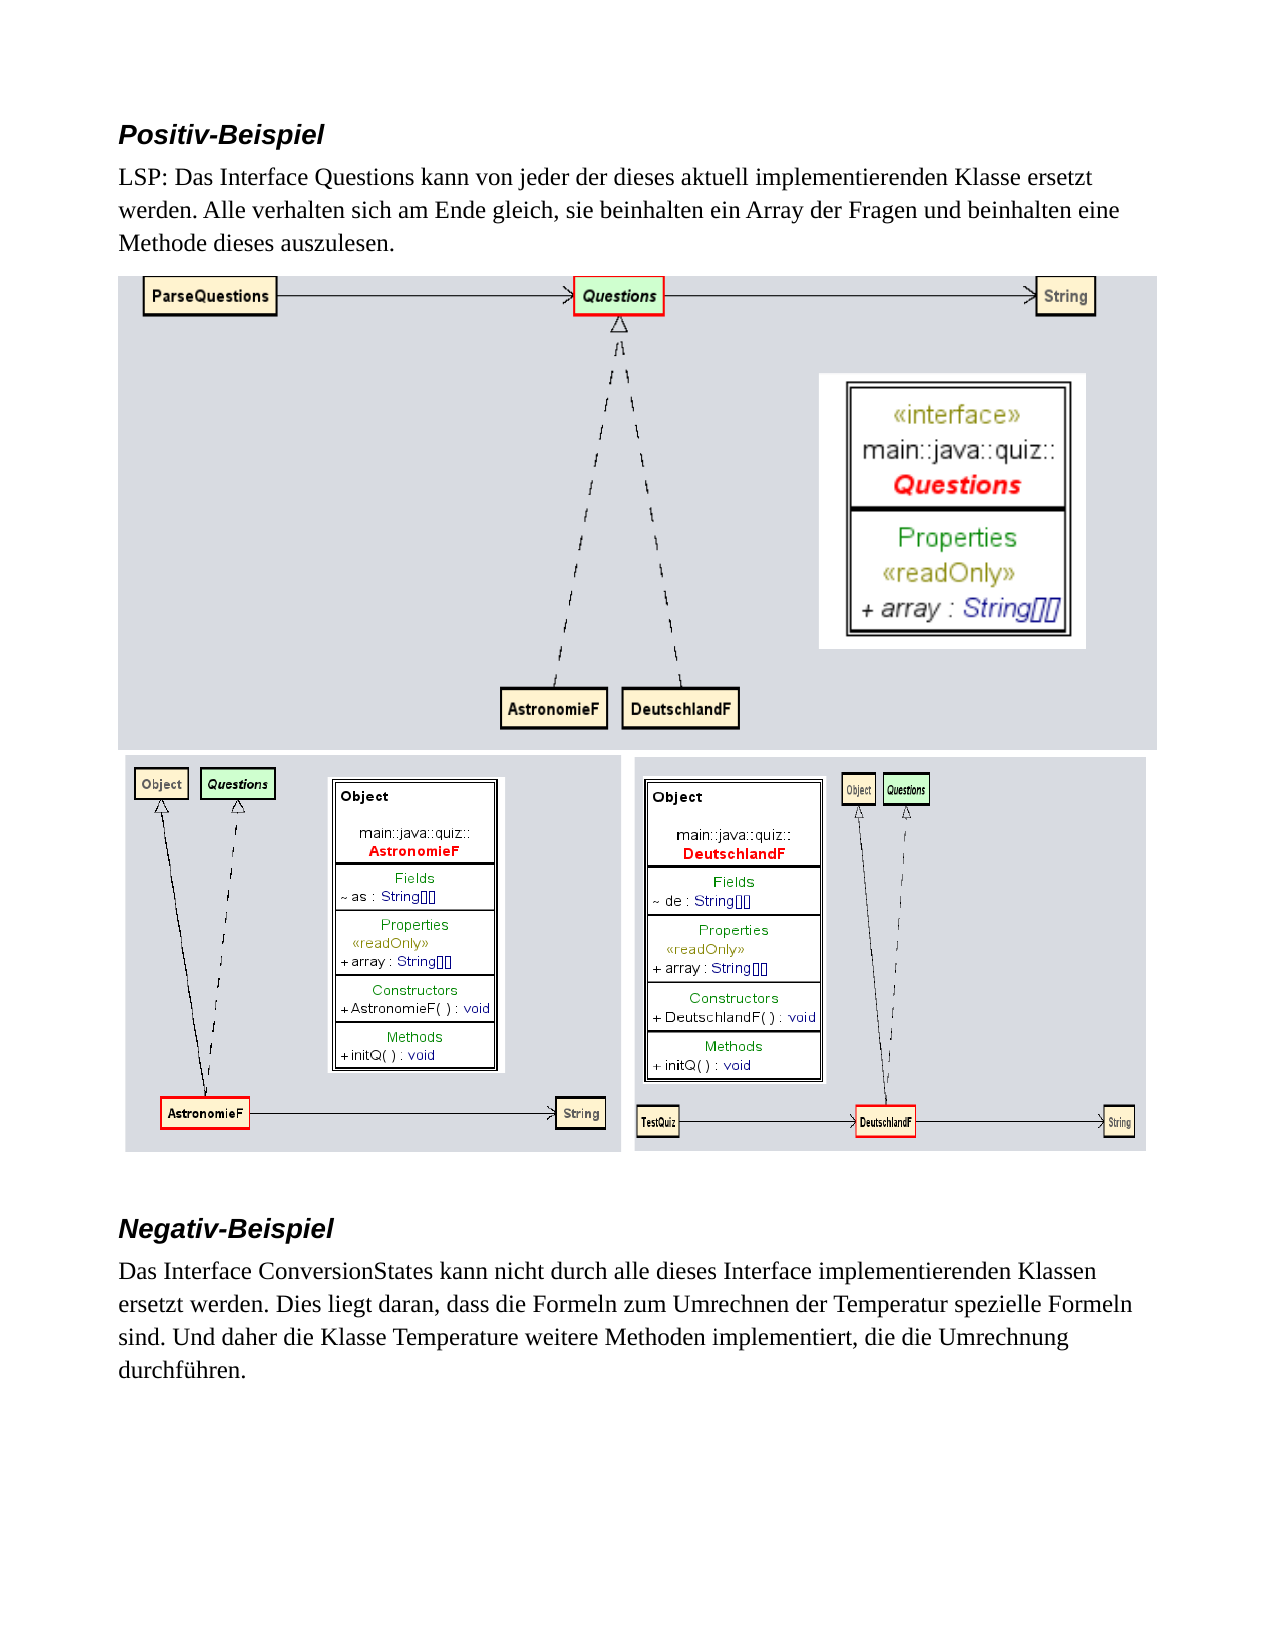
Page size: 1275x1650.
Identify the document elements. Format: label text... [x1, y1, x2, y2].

picture [634, 757, 1146, 1151]
subtitle Positiv-Beispiel [118, 118, 1157, 150]
text LSP: Das Interface Questions kann von jeder der dieses aktuell implementierenden Klasse ersetzt werden. Alle verhalten sich am Ende gleich, sie beinhalten ein Array der Fragen und beinhalten eine Methode dieses auszulesen. [118, 162, 1157, 257]
picture [118, 276, 1157, 750]
picture [125, 755, 622, 1152]
subtitle Negativ-Beispiel [118, 1212, 1157, 1244]
text Das Interface ConversionStates kann nicht durch alle dieses Interface implementierenden Klassen ersetzt werden. Dies liegt daran, dass die Formeln zum Umrechnen der Temperatur spezielle Formeln sind. Und daher die Klasse Temperature weitere Methoden implementiert, die die Umrechnung durchführen. [118, 1256, 1157, 1384]
